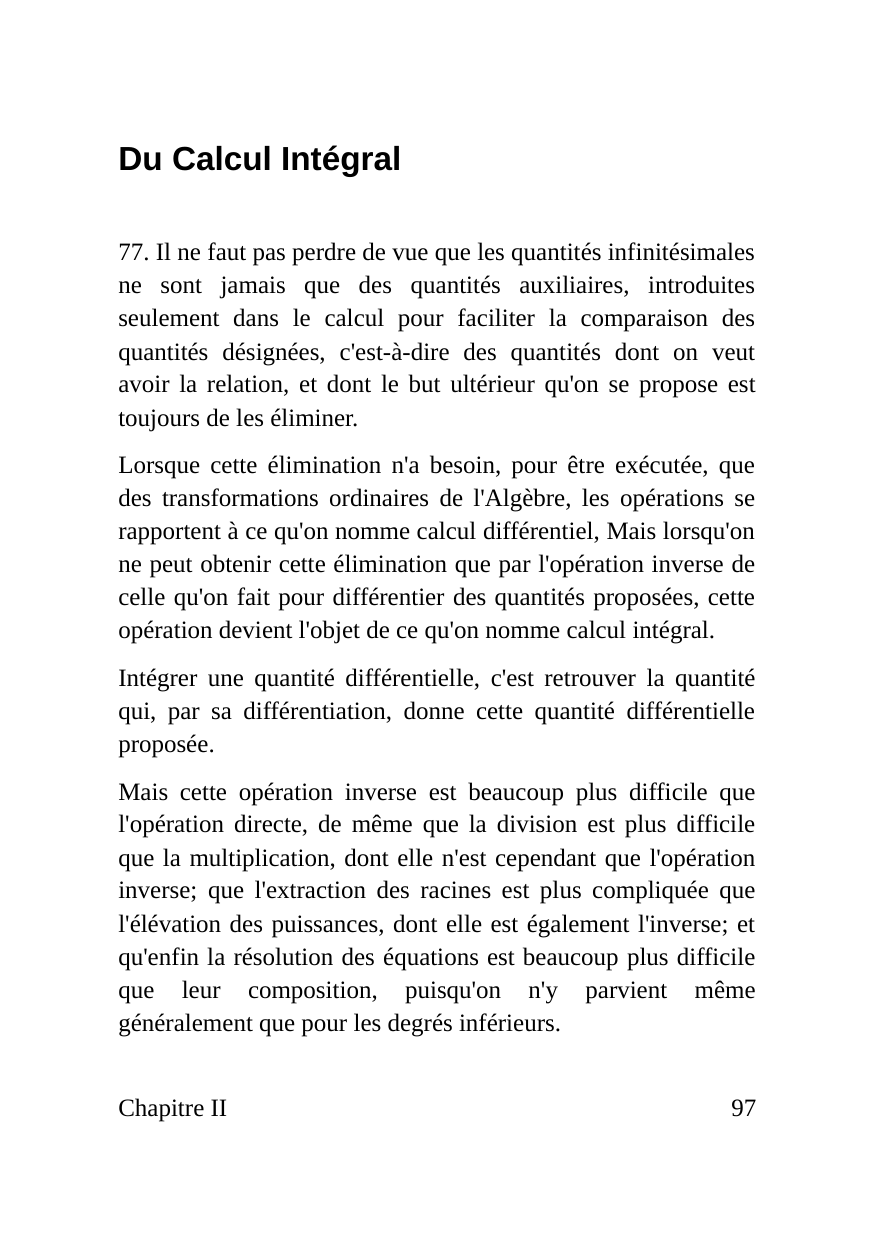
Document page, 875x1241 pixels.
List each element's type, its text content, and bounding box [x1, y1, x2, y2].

subtitle Du Calcul Intégral [118, 139, 756, 177]
text 77. Il ne faut pas perdre de vue que les quantités infinitésimales ne sont jamais que des quantités auxiliaires, introduites seulement dans le calcul pour faciliter la comparaison des quantités désignées, c'est-à-dire des quantités dont on veut avoir la relation, et dont le but ultérieur qu'on se propose est toujours de les éliminer. [118, 237, 756, 431]
text Intégrer une quantité différentielle, c'est retrouver la quantité qui, par sa différentiation, donne cette quantité différentielle proposée. [118, 663, 756, 758]
text Mais cette opération inverse est beaucoup plus difficile que l'opération directe, de même que la division est plus difficile que la multiplication, dont elle n'est cependant que l'opération inverse; que l'extraction des racines est plus compliquée que l'élévation des puissances, dont elle est également l'inverse; et qu'enfin la résolution des équations est beaucoup plus difficile que leur composition, puisqu'on n'y parvient même généralement que pour les degrés inférieurs. [118, 777, 756, 1036]
text Lorsque cette élimination n'a besoin, pour être exécutée, que des transformations ordinaires de l'Algèbre, les opérations se rapportent à ce qu'on nomme calcul différentiel, Mais lorsqu'on ne peut obtenir cette élimination que par l'opération inverse de celle qu'on fait pour différentier des quantités proposées, cette opération devient l'objet de ce qu'on nomme calcul intégral. [118, 450, 756, 644]
